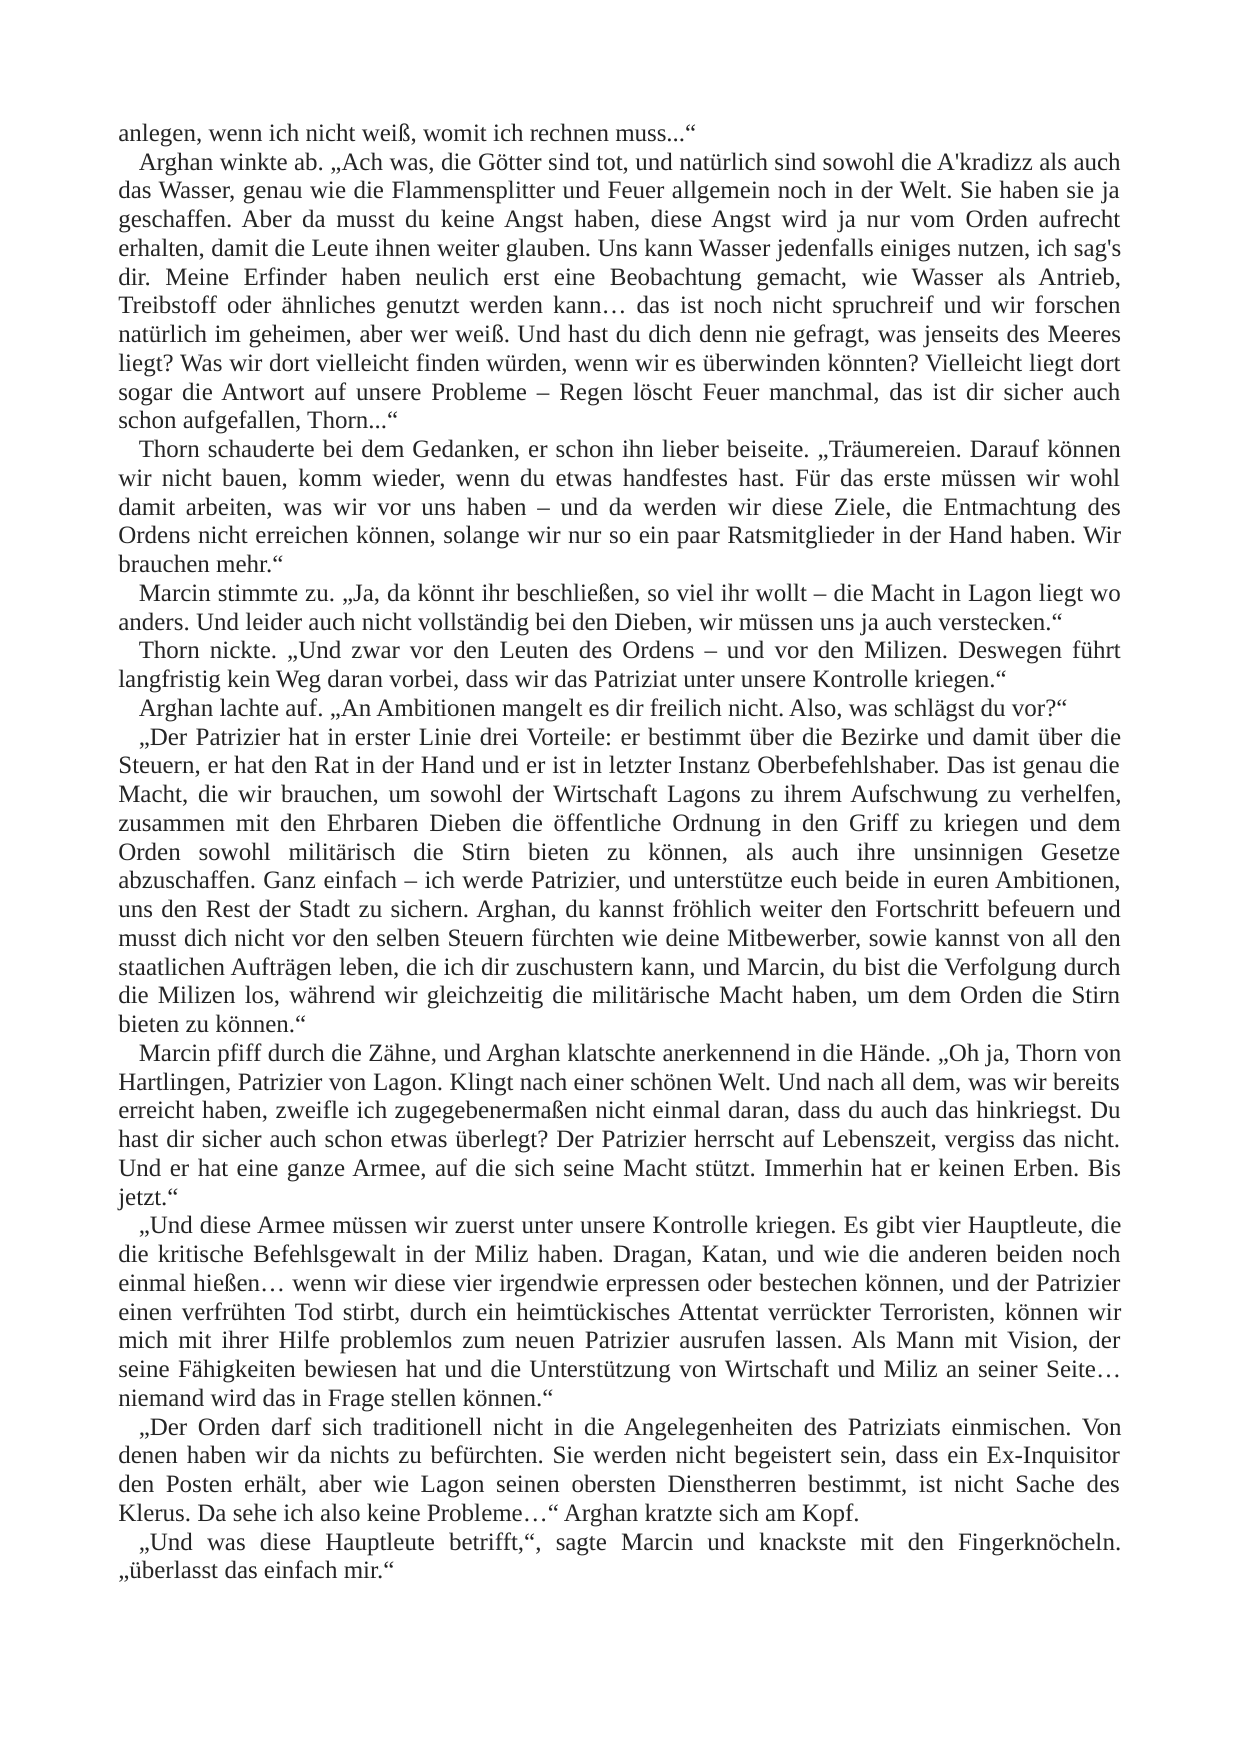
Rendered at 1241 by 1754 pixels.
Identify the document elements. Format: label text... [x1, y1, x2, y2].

text „Der Orden darf sich traditionell nicht in die Angelegenheiten des Patriziats einmischen. Von denen haben wir da nichts zu befürchten. Sie werden nicht begeistert sein, dass ein Ex-Inquisitor den Posten erhält, aber wie Lagon seinen obersten Dienstherren bestimmt, ist nicht Sache des Klerus. Da sehe ich also keine Probleme…“ Arghan kratzte sich am Kopf. [118, 1412, 1122, 1527]
text Thorn nickte. „Und zwar vor den Leuten des Ordens – und vor den Milizen. Deswegen führt langfristig kein Weg daran vorbei, dass wir das Patriziat unter unsere Kontrolle kriegen.“ [118, 636, 1122, 693]
text Arghan winkte ab. „Ach was, die Götter sind tot, und natürlich sind sowohl die A'kradizz als auch das Wasser, genau wie die Flammensplitter und Feuer allgemein noch in der Welt. Sie haben sie ja geschaffen. Aber da musst du keine Angst haben, diese Angst wird ja nur vom Orden aufrecht erhalten, damit die Leute ihnen weiter glauben. Uns kann Wasser jedenfalls einiges nutzen, ich sag's dir. Meine Erfinder haben neulich erst eine Beobachtung gemacht, wie Wasser als Antrieb, Treibstoff oder ähnliches genutzt werden kann… das ist noch nicht spruchreif und wir forschen natürlich im geheimen, aber wer weiß. Und hast du dich denn nie gefragt, was jenseits des Meeres liegt? Was wir dort vielleicht finden würden, wenn wir es überwinden könnten? Vielleicht liegt dort sogar die Antwort auf unsere Probleme – Regen löscht Feuer manchmal, das ist dir sicher auch schon aufgefallen, Thorn...“ [118, 147, 1122, 434]
text Marcin stimmte zu. „Ja, da könnt ihr beschließen, so viel ihr wollt – die Macht in Lagon liegt wo anders. Und leider auch nicht vollständig bei den Dieben, wir müssen uns ja auch verstecken.“ [118, 578, 1122, 636]
text „Der Patrizier hat in erster Linie drei Vorteile: er bestimmt über die Bezirke und damit über die Steuern, er hat den Rat in der Hand und er ist in letzter Instanz Oberbefehlshaber. Das ist genau die Macht, die wir brauchen, um sowohl der Wirtschaft Lagons zu ihrem Aufschwung zu verhelfen, zusammen mit den Ehrbaren Dieben die öffentliche Ordnung in den Griff zu kriegen und dem Orden sowohl militärisch die Stirn bieten zu können, als auch ihre unsinnigen Gesetze abzuschaffen. Ganz einfach – ich werde Patrizier, und unterstütze euch beide in euren Ambitionen, uns den Rest der Stadt zu sichern. Arghan, du kannst fröhlich weiter den Fortschritt befeuern und musst dich nicht vor den selben Steuern fürchten wie deine Mitbewerber, sowie kannst von all den staatlichen Aufträgen leben, die ich dir zuschustern kann, und Marcin, du bist die Verfolgung durch die Milizen los, während wir gleichzeitig die militärische Macht haben, um dem Orden die Stirn bieten zu können.“ [118, 722, 1122, 1038]
text „Und diese Armee müssen wir zuerst unter unsere Kontrolle kriegen. Es gibt vier Hauptleute, die die kritische Befehlsgewalt in der Miliz haben. Dragan, Katan, und wie die anderen beiden noch einmal hießen… wenn wir diese vier irgendwie erpressen oder bestechen können, und der Patrizier einen verfrühten Tod stirbt, durch ein heimtückisches Attentat verrückter Terroristen, können wir mich mit ihrer Hilfe problemlos zum neuen Patrizier ausrufen lassen. Als Mann mit Vision, der seine Fähigkeiten bewiesen hat und die Unterstützung von Wirtschaft und Miliz an seiner Seite… niemand wird das in Frage stellen können.“ [118, 1211, 1122, 1412]
text Arghan lachte auf. „An Ambitionen mangelt es dir freilich nicht. Also, was schlägst du vor?“ [118, 693, 1122, 722]
text Thorn schauderte bei dem Gedanken, er schon ihn lieber beiseite. „Träumereien. Darauf können wir nicht bauen, komm wieder, wenn du etwas handfestes hast. Für das erste müssen wir wohl damit arbeiten, was wir vor uns haben – und da werden wir diese Ziele, die Entmachtung des Ordens nicht erreichen können, solange wir nur so ein paar Ratsmitglieder in der Hand haben. Wir brauchen mehr.“ [118, 434, 1122, 578]
text anlegen, wenn ich nicht weiß, womit ich rechnen muss...“ [118, 118, 1122, 147]
text Marcin pfiff durch die Zähne, und Arghan klatschte anerkennend in die Hände. „Oh ja, Thorn von Hartlingen, Patrizier von Lagon. Klingt nach einer schönen Welt. Und nach all dem, was wir bereits erreicht haben, zweifle ich zugegebenermaßen nicht einmal daran, dass du auch das hinkriegst. Du hast dir sicher auch schon etwas überlegt? Der Patrizier herrscht auf Lebenszeit, vergiss das nicht. Und er hat eine ganze Armee, auf die sich seine Macht stützt. Immerhin hat er keinen Erben. Bis jetzt.“ [118, 1038, 1122, 1211]
text „Und was diese Hauptleute betrifft,“, sagte Marcin und knackste mit den Fingerknöcheln. „überlasst das einfach mir.“ [118, 1527, 1122, 1584]
